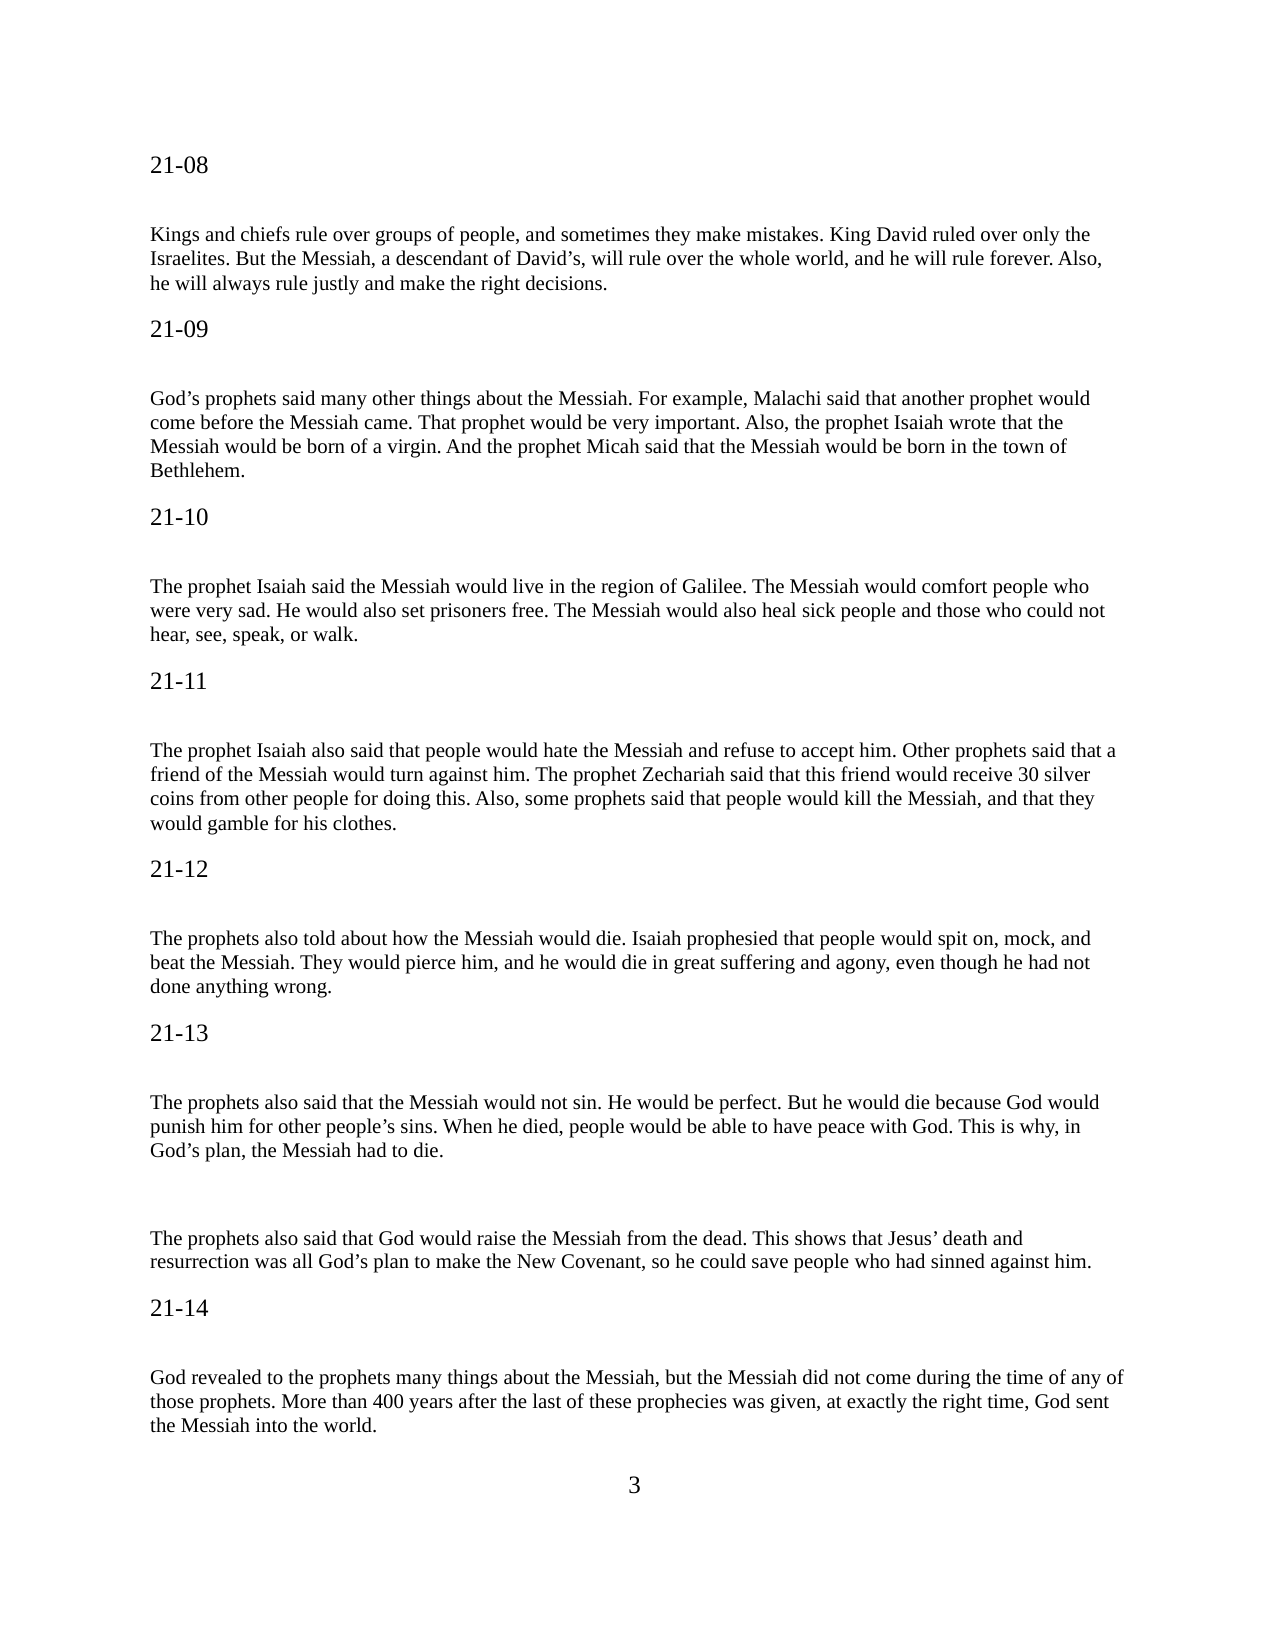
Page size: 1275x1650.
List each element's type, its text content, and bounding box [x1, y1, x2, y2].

subtitle 21-14 [150, 1293, 1125, 1322]
subtitle 21-11 [150, 666, 1125, 695]
subtitle 21-13 [150, 1018, 1125, 1047]
subtitle 21-10 [150, 502, 1125, 531]
text Kings and chiefs rule over groups of people, and sometimes they make mistakes. King David ruled over only the Israelites. But the Messiah, a descendant of David’s, will rule over the whole world, and he will rule forever. Also, he will always rule justly and make the right decisions. [150, 222, 1125, 294]
subtitle 21-09 [150, 314, 1125, 343]
text The prophets also said that the Messiah would not sin. He would be perfect. But he would die because God would punish him for other people’s sins. When he died, people would be able to have peace with God. This is why, in God’s plan, the Messiah had to die. [150, 1090, 1125, 1162]
text The prophets also told about how the Messiah would die. Isaiah prophesied that people would spit on, mock, and beat the Messiah. They would pierce him, and he would die in great suffering and agony, even though he had not done anything wrong. [150, 926, 1125, 998]
subtitle 21-08 [150, 150, 1125, 179]
text God revealed to the prophets many things about the Messiah, but the Messiah did not come during the time of any of those prophets. More than 400 years after the last of these prophecies was given, at exactly the right time, God sent the Messiah into the world. [150, 1365, 1125, 1437]
text God’s prophets said many other things about the Messiah. For example, Malachi said that another prophet would come before the Messiah came. That prophet would be very important. Also, the prophet Isaiah wrote that the Messiah would be born of a virgin. And the prophet Micah said that the Messiah would be born in the town of Bethlehem. [150, 386, 1125, 482]
text The prophets also said that God would raise the Messiah from the dead. This shows that Jesus’ death and resurrection was all God’s plan to make the New Covenant, so he could save people who had sinned against him. [150, 1225, 1125, 1273]
subtitle 21-12 [150, 854, 1125, 883]
text The prophet Isaiah also said that people would hate the Messiah and refuse to accept him. Other prophets said that a friend of the Messiah would turn against him. The prophet Zechariah said that this friend would receive 30 silver coins from other people for doing this. Also, some prophets said that people would kill the Messiah, and that they would gamble for his clothes. [150, 738, 1125, 834]
text The prophet Isaiah said the Messiah would live in the region of Galilee. The Messiah would comfort people who were very sad. He would also set prisoners free. The Messiah would also heal sick people and those who could not hear, see, speak, or walk. [150, 574, 1125, 646]
